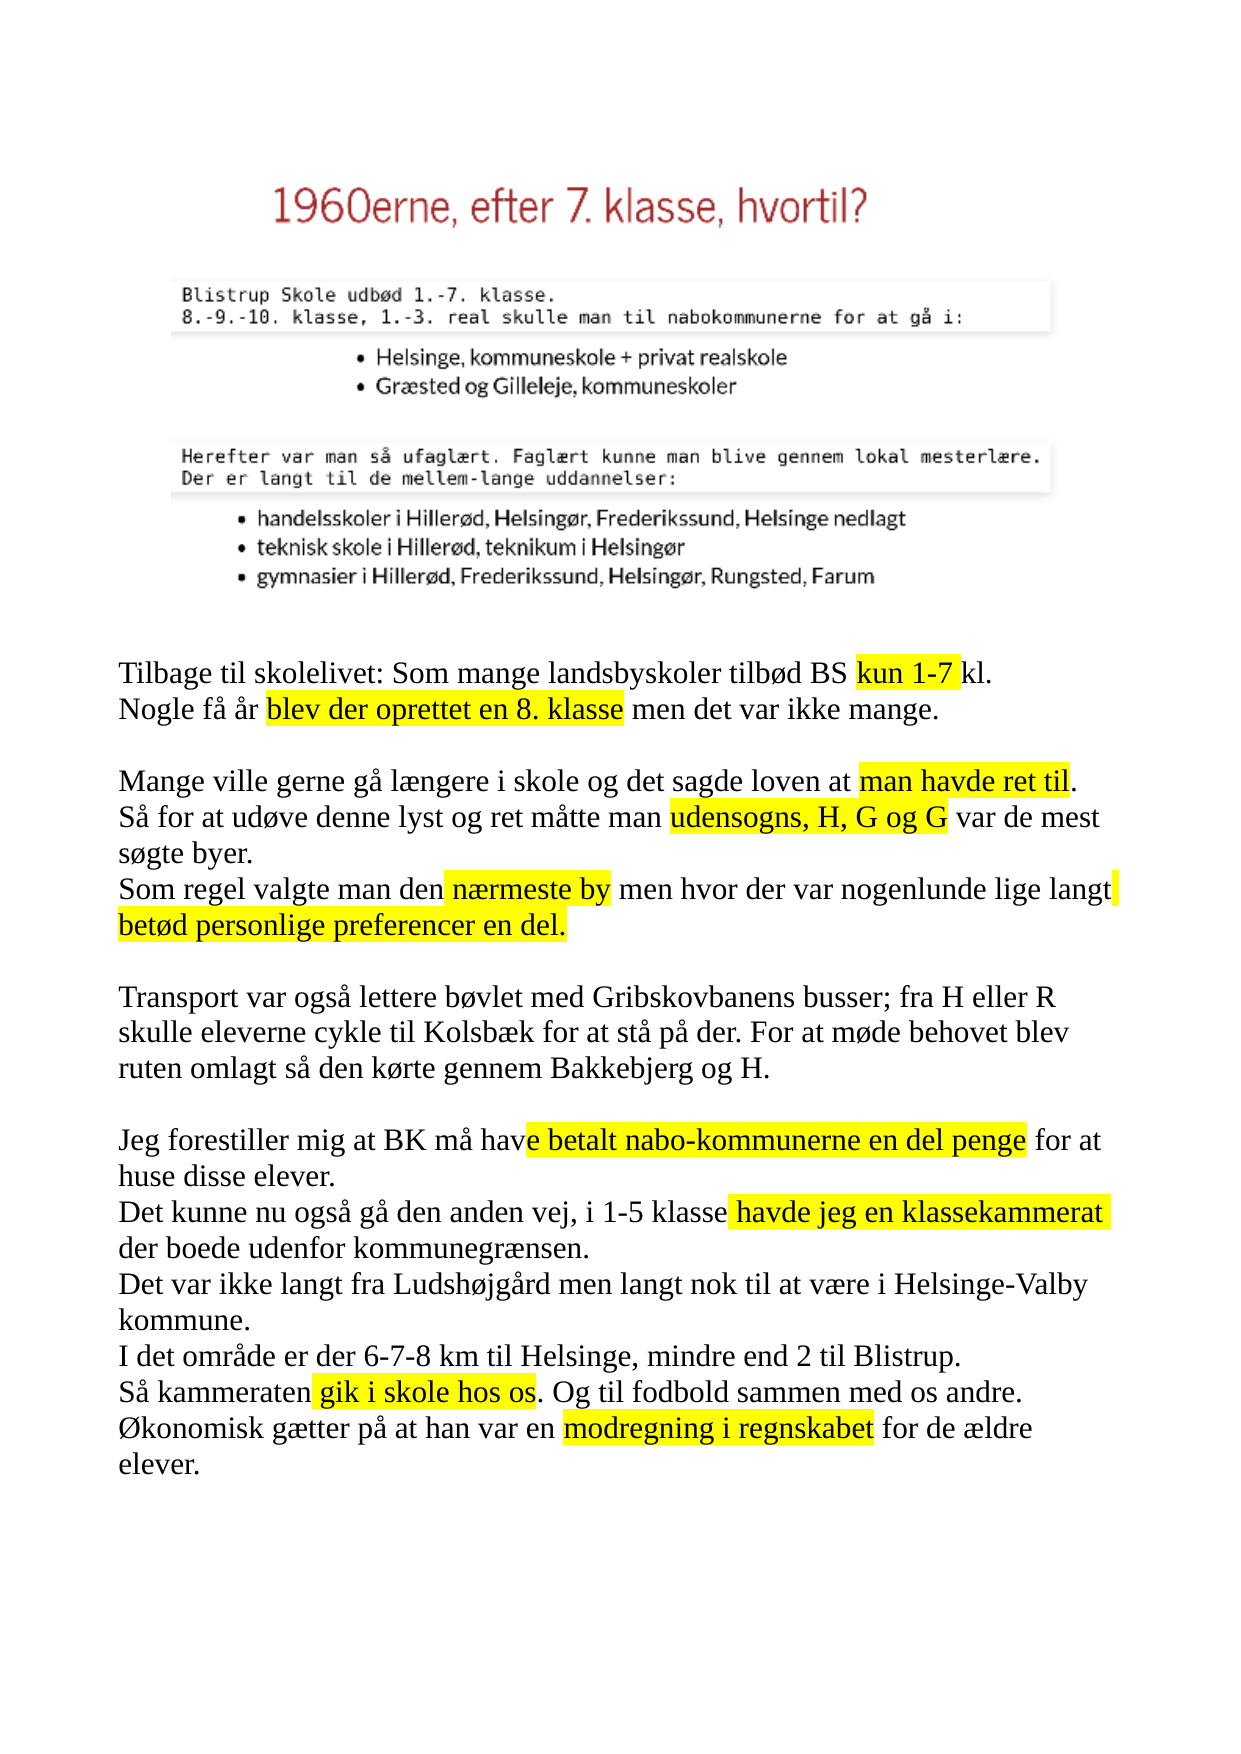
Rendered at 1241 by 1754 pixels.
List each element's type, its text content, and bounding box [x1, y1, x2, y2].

text Det kunne nu også gå den anden vej, i 1-5 klasse havde jeg en klassekammerat der boede udenfor kommunegrænsen. [118, 1193, 1122, 1265]
text Tilbage til skolelivet: Som mange landsbyskoler tilbød BS kun 1-7 kl. [118, 654, 1122, 690]
text Økonomisk gætter på at han var en modregning i regnskabet for de ældre elever. [118, 1409, 1122, 1481]
text Det var ikke langt fra Ludshøjgård men langt nok til at være i Helsinge-Valby kommune. [118, 1265, 1122, 1337]
text Jeg forestiller mig at BK må have betalt nabo-kommunerne en del penge for at huse disse elever. [118, 1122, 1122, 1193]
text Transport var også lettere bøvlet med Gribskovbanens busser; fra H eller R skulle eleverne cykle til Kolsbæk for at stå på der. For at møde behovet blev ruten omlagt så den kørte gennem Bakkebjerg og H. [118, 978, 1122, 1086]
text I det område er der 6-7-8 km til Helsinge, mindre end 2 til Blistrup. [118, 1337, 1122, 1373]
text Mange ville gerne gå længere i skole og det sagde loven at man havde ret til. [118, 762, 1122, 798]
text Nogle få år blev der oprettet en 8. klasse men det var ikke mange. [118, 690, 1122, 726]
picture [171, 175, 1070, 626]
text Så for at udøve denne lyst og ret måtte man udensogns, H, G og G var de mest søgte byer. [118, 798, 1122, 870]
text Som regel valgte man den nærmeste by men hvor der var nogenlunde lige langt betød personlige preferencer en del. [118, 870, 1122, 942]
text Så kammeraten gik i skole hos os. Og til fodbold sammen med os andre. [118, 1373, 1122, 1409]
